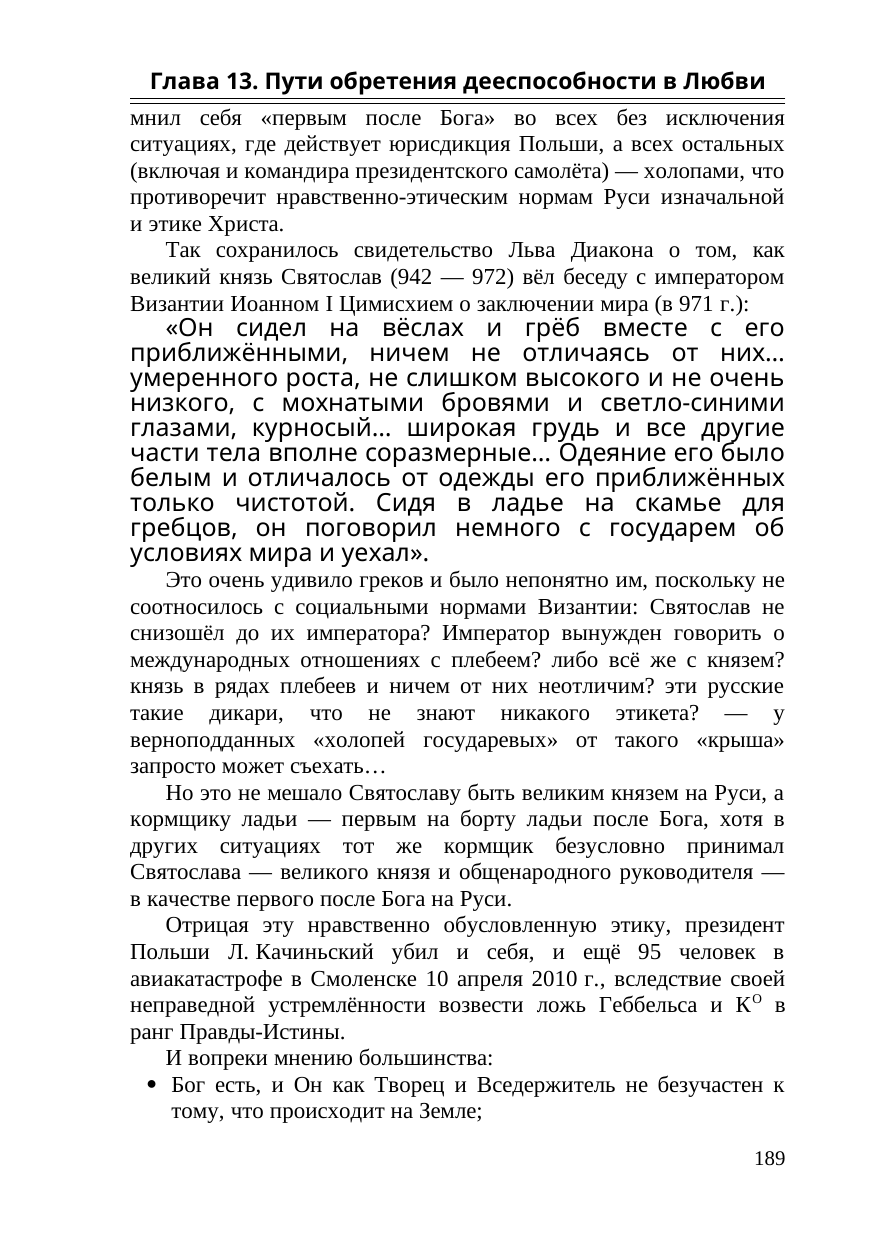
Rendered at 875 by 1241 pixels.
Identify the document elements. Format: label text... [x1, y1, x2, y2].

text Так сохранилось свидетельство Льва Диакона о том, как великий князь Святослав (942 — 972) вёл беседу с императором Византии Иоанном I Цимисхием о заключении мира (в 971 г.): [130, 236, 785, 316]
text «Он сидел на вёслах и грёб вместе с его приближёнными, ничем не отличаясь от них… умеренного роста, не слишком высокого и не очень низкого, с мохнатыми бровями и светло-синими глазами, курносый… широкая грудь и все другие части тела вполне соразмерные… Одеяние его было белым и отличалось от одежды его приближённых только чистотой. Сидя в ладье на скамье для гребцов, он поговорил немного с государем об условиях мира и уехал». [130, 316, 785, 566]
text Это очень удивило греков и было непонятно им, поскольку не соотносилось с социальными нормами Византии: Святослав не снизошёл до их императора? Император вынужден говорить о международных отношениях с плебеем? либо всё же с князем? князь в рядах плебеев и ничем от них неотличим? эти русские такие дикари, что не знают никакого этикета? — у верноподданных «холопей государевых» от такого «крыша» запросто может съехать… [130, 566, 785, 778]
text Отрицая эту нравственно обусловленную этику, президент Польши Л. Качиньский убил и себя, и ещё 95 человек в авиакатастрофе в Смоленске 10 апреля 2010 г., вследствие своей неправедной устремлённости возвести ложь Геббельса и КО в ранг Правды-Истины. [130, 911, 785, 1044]
list Бог есть, и Он как Творец и Вседержитель не безучастен к тому, что происходит на Земле; [148, 1071, 785, 1124]
text мнил себя «первым после Бога» во всех без исключения ситуациях, где действует юрисдикция Польши, а всех остальных (включая и командира президентского самолёта) — холопами, что противоречит нравственно-этическим нормам Руси изначальной и этике Христа. [130, 104, 785, 236]
text И вопреки мнению большинства: [130, 1044, 785, 1071]
text Но это не мешало Святославу быть великим князем на Руси, а кормщику ладьи — первым на борту ладьи после Бога, хотя в других ситуациях тот же кормщик безусловно принимал Святослава — великого князя и общенародного руководителя — в качестве первого после Бога на Руси. [130, 778, 785, 911]
